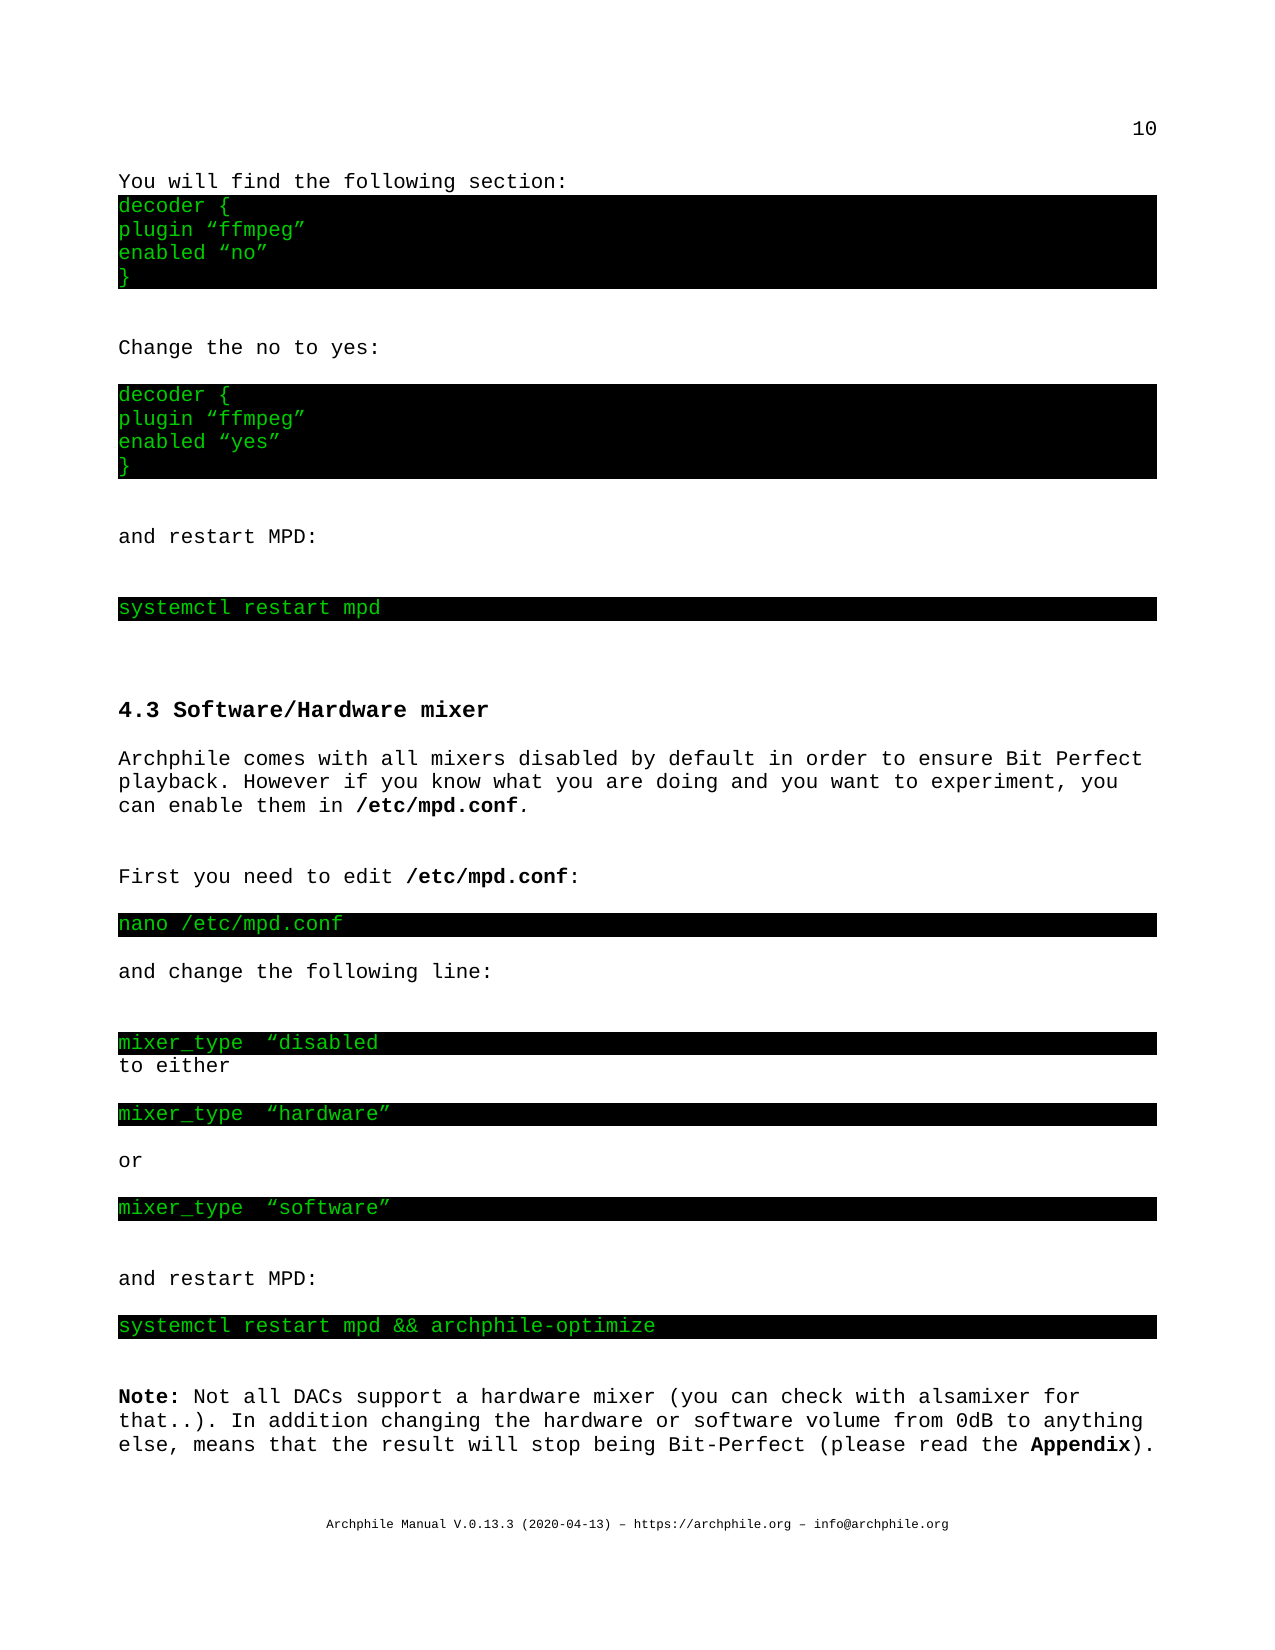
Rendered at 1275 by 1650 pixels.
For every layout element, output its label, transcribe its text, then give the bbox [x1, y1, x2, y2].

text systemctl restart mpd && archphile-optimize [118, 1315, 1157, 1339]
text mixer_type “hardware” [118, 1103, 1157, 1126]
text Note: Not all DACs support a hardware mixer (you can check with alsamixer for that..). In addition changing the hardware or software volume from 0dB to anything else, means that the result will stop being Bit-Perfect (please read the Appendix). [118, 1386, 1157, 1457]
text and restart MPD: [118, 1268, 1157, 1292]
text or [118, 1150, 1157, 1173]
text to either [118, 1055, 1157, 1079]
text and change the following line: [118, 961, 1157, 984]
text Change the no to yes: [118, 337, 1157, 360]
text decoder { plugin “ffmpeg” enabled “yes” } [118, 384, 1157, 479]
text and restart MPD: [118, 526, 1157, 549]
text decoder { plugin “ffmpeg” enabled “no” } [118, 195, 1157, 289]
text You will find the following section: [118, 171, 1157, 195]
text mixer_type “disabled [118, 1032, 1157, 1055]
text nano /etc/mpd.conf [118, 913, 1157, 937]
text systemctl restart mpd [118, 597, 1157, 621]
text Archphile comes with all mixers disabled by default in order to ensure Bit Perfect playback. However if you know what you are doing and you want to experiment, you can enable them in /etc/mpd.conf. [118, 748, 1157, 819]
text First you need to edit /etc/mpd.conf: [118, 866, 1157, 890]
text 4.3 Software/Hardware mixer [118, 698, 1157, 724]
text mixer_type “software” [118, 1197, 1157, 1221]
